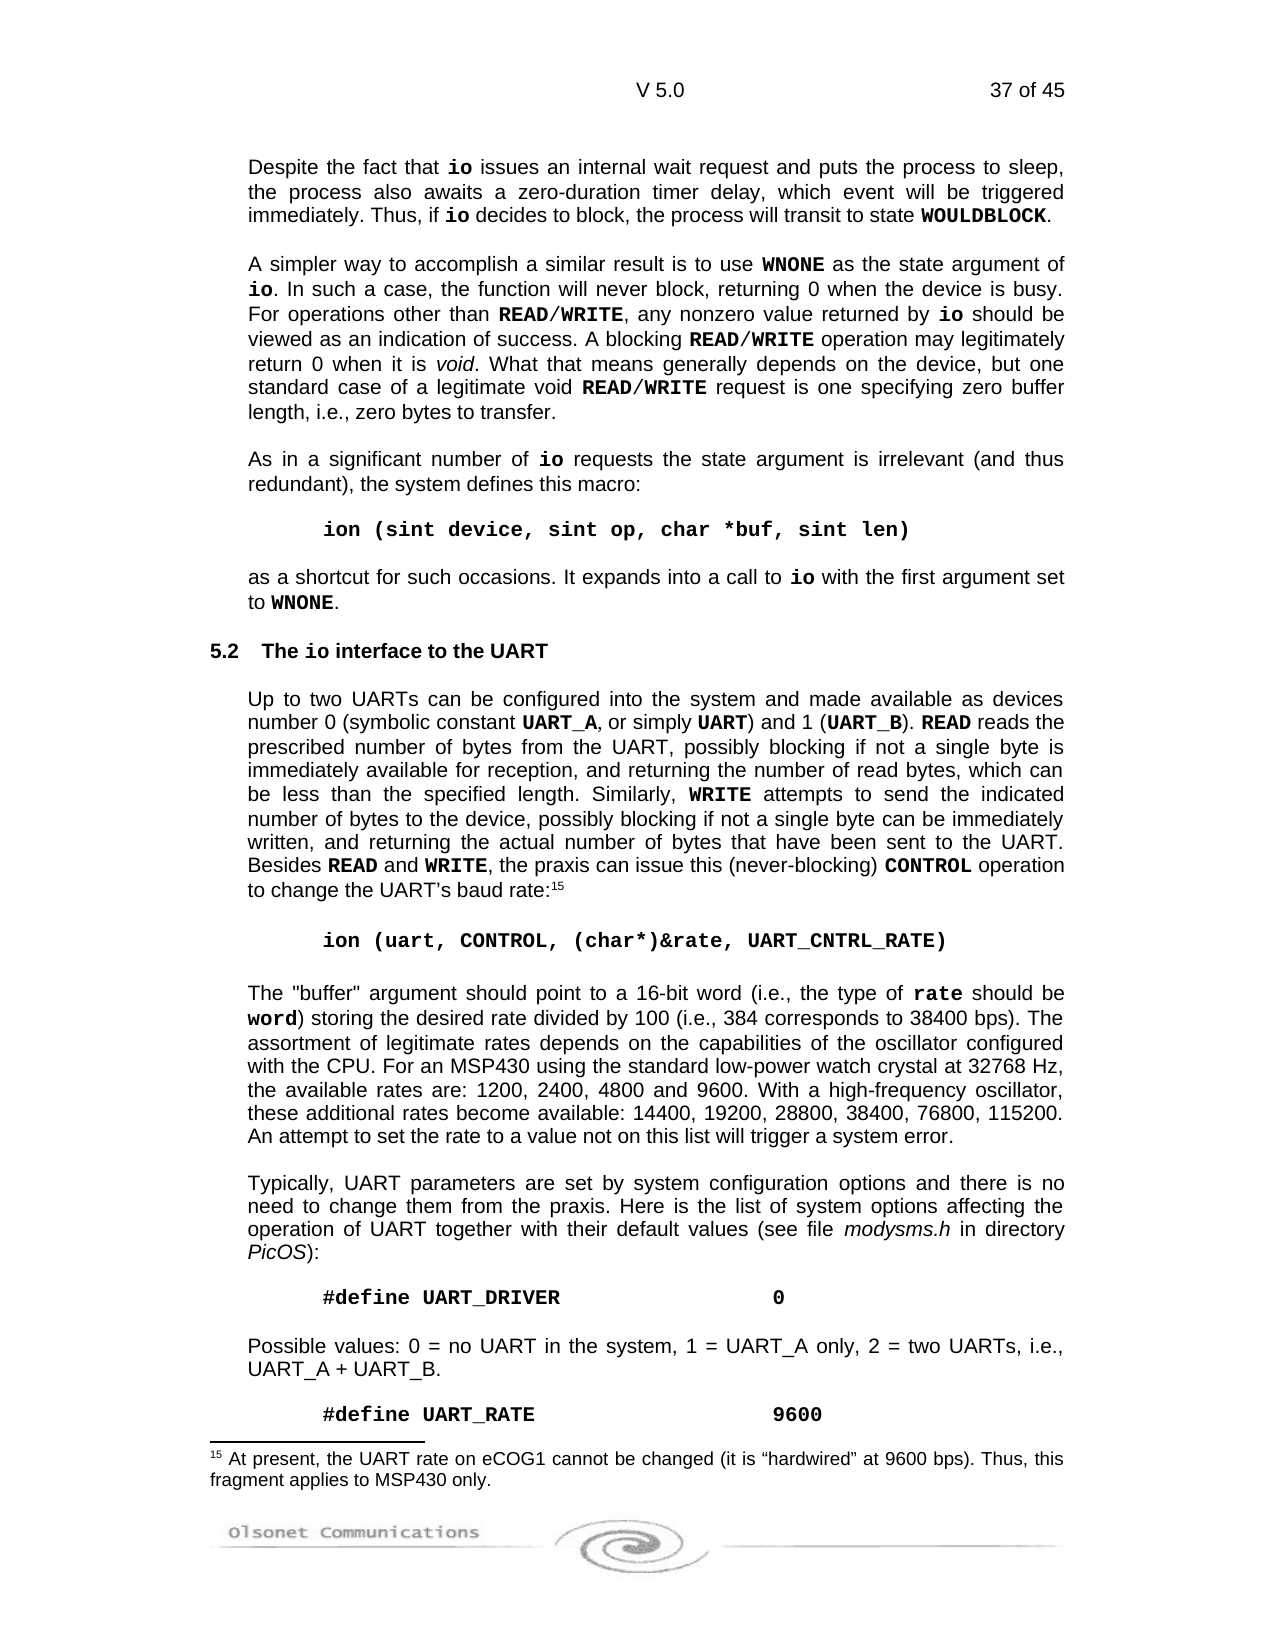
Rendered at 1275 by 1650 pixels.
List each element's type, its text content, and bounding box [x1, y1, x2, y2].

picture [210, 1504, 1065, 1596]
text At present, the UART rate on eCOG1 cannot be changed (it is “hardwired” at 9600 bps). Thus, this fragment applies to MSP430 only. [210, 1448, 1065, 1490]
text A simpler way to accomplish a similar result is to use WNONE as the state argument of io. In such a case, the function will never block, returning 0 when the device is busy. For operations other than READ/WRITE, any nonzero value returned by io should be viewed as an indication of success. A blocking READ/WRITE operation may legitimately return 0 when it is void. What that means generally depends on the device, but one standard case of a legitimate void READ/WRITE request is one specifying zero buffer length, i.e., zero bytes to transfer. [248, 252, 1065, 424]
text Typically, UART parameters are set by system configuration options and there is no need to change them from the praxis. Here is the list of system options affecting the operation of UART together with their default values (see file modysms.h in directory PicOS): [247, 1171, 1065, 1264]
text Despite the fact that io issues an internal wait request and puts the process to sleep, the process also awaits a zero-duration timer delay, which event will be triggered immediately. Thus, if io decides to block, the process will transit to state WOULDBLOCK. [248, 155, 1065, 229]
text Possible values: 0 = no UART in the system, 1 = UART_A only, 2 = two UARTs, i.e., UART_A + UART_B. [247, 1334, 1065, 1381]
text The "buffer" argument should point to a 16-bit word (i.e., the type of rate should be word) storing the desired rate divided by 100 (i.e., 384 corresponds to 38400 bps). The assortment of legitimate rates depends on the capabilities of the oscillator configured with the CPU. For an MSP430 using the standard low-power watch crystal at 32768 Hz, the available rates are: 1200, 2400, 4800 and 9600. With a high-frequency oscillator, these additional rates become available: 14400, 19200, 28800, 38400, 76800, 115200. An attempt to set the rate to a value not on this list will trigger a system error. [247, 982, 1065, 1148]
text #define UART_RATE 9600 [247, 1404, 1065, 1428]
text as a shortcut for such occasions. It expands into a call to io with the first argument set to WNONE. [248, 566, 1065, 616]
text ion (sint device, sint op, char *buf, sint len) [248, 519, 1065, 542]
text #define UART_DRIVER 0 [247, 1287, 1065, 1311]
subtitle The io interface to the UART [210, 639, 1065, 664]
text ion (uart, CONTROL, (char*)&rate, UART_CNTRL_RATE) [247, 930, 1065, 954]
text As in a significant number of io requests the state argument is irrelevant (and thus redundant), the system defines this macro: [248, 447, 1065, 496]
text Up to two UARTs can be configured into the system and made available as devices number 0 (symbolic constant UART_A, or simply UART) and 1 (UART_B). READ reads the prescribed number of bytes from the UART, possibly blocking if not a single byte is immediately available for reception, and returning the number of read bytes, which can be less than the specified length. Similarly, WRITE attempts to send the indicated number of bytes to the device, possibly blocking if not a single byte can be immediately written, and returning the actual number of bytes that have been sent to the UART. Besides READ and WRITE, the praxis can issue this (never-blocking) CONTROL operation to change the UART’s baud rate: [247, 687, 1065, 902]
